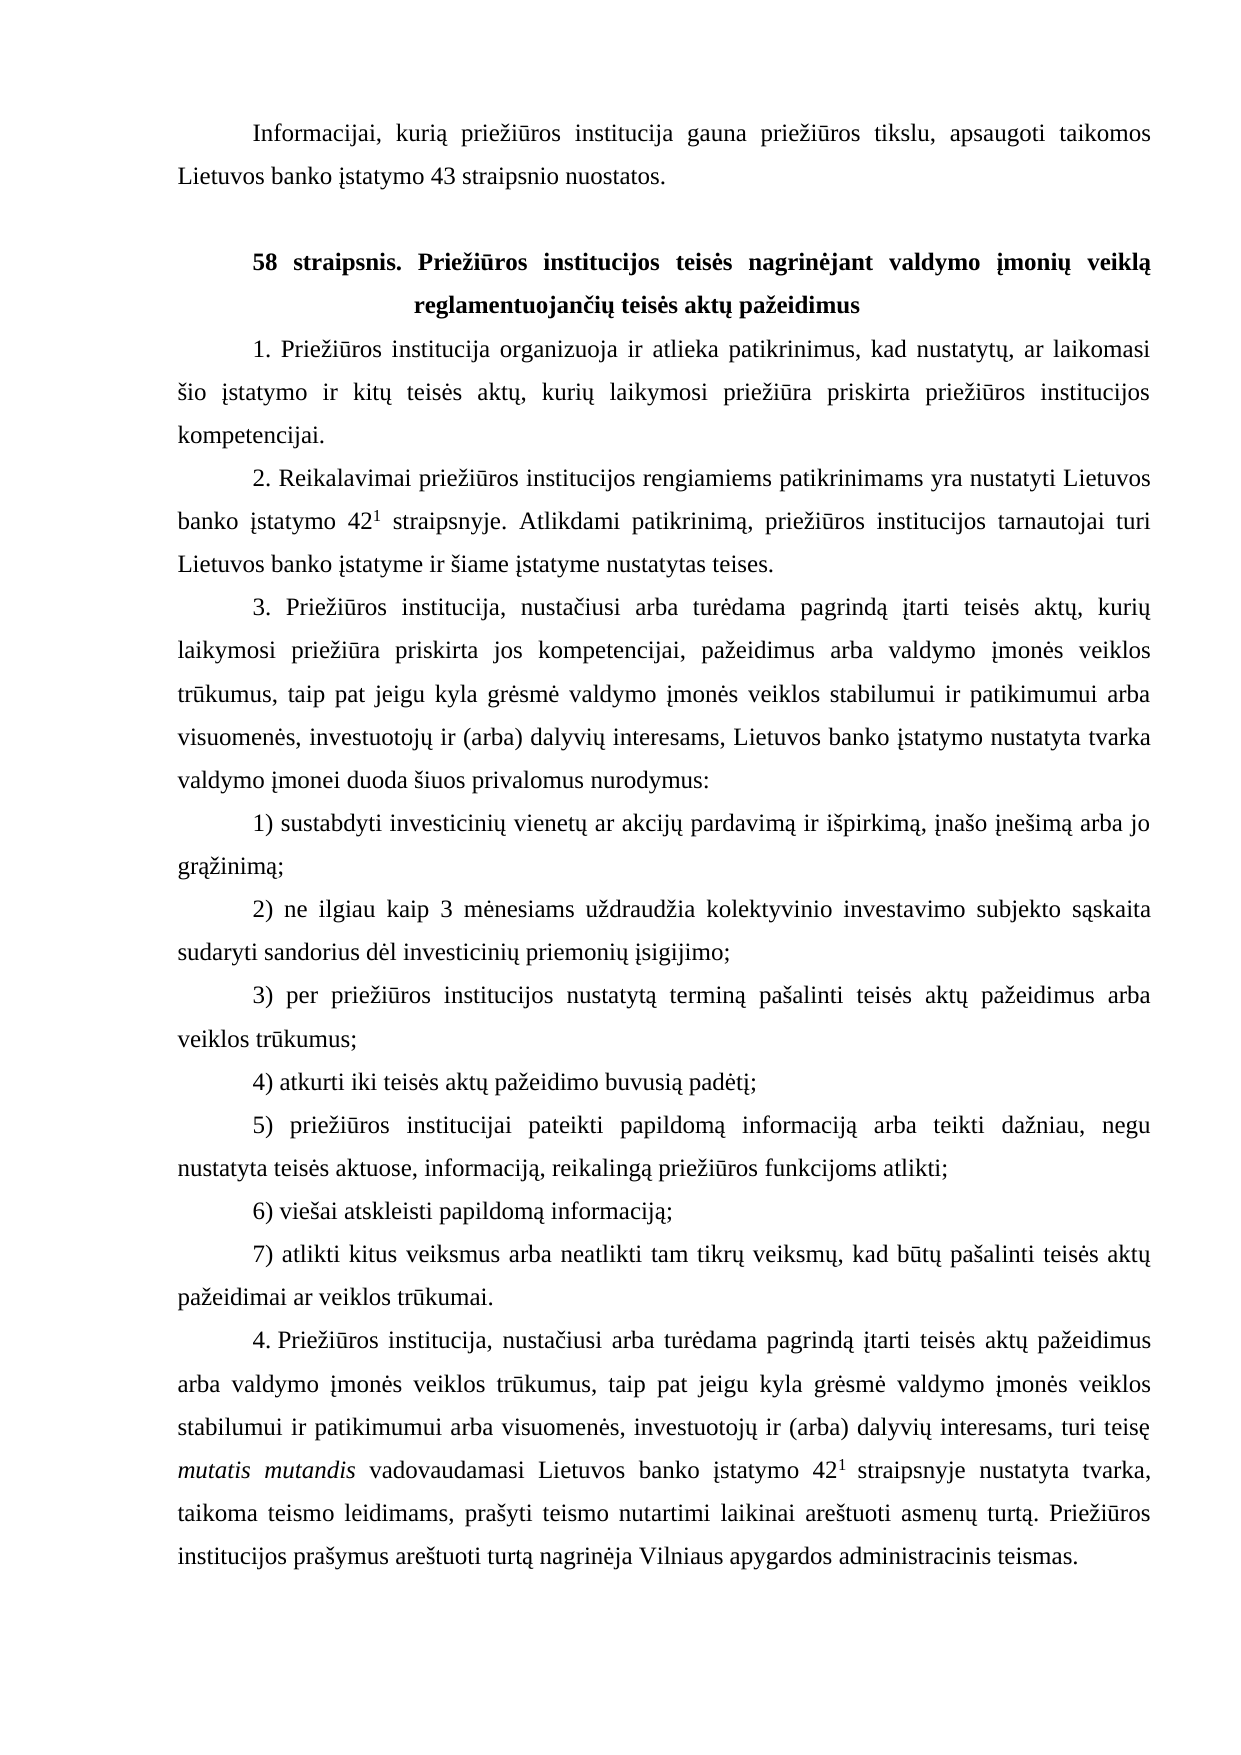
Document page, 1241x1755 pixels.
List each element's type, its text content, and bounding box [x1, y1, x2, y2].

text 3. Priežiūros institucija, nustačiusi arba turėdama pagrindą įtarti teisės aktų, kurių laikymosi priežiūra priskirta jos kompetencijai, pažeidimus arba valdymo įmonės veiklos trūkumus, taip pat jeigu kyla grėsmė valdymo įmonės veiklos stabilumui ir patikimumui arba visuomenės, investuotojų ir (arba) dalyvių interesams, Lietuvos banko įstatymo nustatyta tvarka valdymo įmonei duoda šiuos privalomus nurodymus: [177, 592, 1152, 794]
text 1. Priežiūros institucija organizuoja ir atlieka patikrinimus, kad nustatytų, ar laikomasi šio įstatymo ir kitų teisės aktų, kurių laikymosi priežiūra priskirta priežiūros institucijos kompetencijai. [177, 334, 1152, 449]
text 4. Priežiūros institucija, nustačiusi arba turėdama pagrindą įtarti teisės aktų pažeidimus arba valdymo įmonės veiklos trūkumus, taip pat jeigu kyla grėsmė valdymo įmonės veiklos stabilumui ir patikimumui arba visuomenės, investuotojų ir (arba) dalyvių interesams, turi teisę mutatis mutandis vadovaudamasi Lietuvos banko įstatymo 421 straipsnyje nustatyta tvarka, taikoma teismo leidimams, prašyti teismo nutartimi laikinai areštuoti asmenų turtą. Priežiūros institucijos prašymus areštuoti turtą nagrinėja Vilniaus apygardos administracinis teismas. [177, 1326, 1152, 1570]
text 3) per priežiūros institucijos nustatytą terminą pašalinti teisės aktų pažeidimus arba veiklos trūkumus; [177, 981, 1152, 1052]
text 2. Reikalavimai priežiūros institucijos rengiamiems patikrinimams yra nustatyti Lietuvos banko įstatymo 421 straipsnyje. Atlikdami patikrinimą, priežiūros institucijos tarnautojai turi Lietuvos banko įstatyme ir šiame įstatyme nustatytas teises. [177, 463, 1152, 578]
text 7) atlikti kitus veiksmus arba neatlikti tam tikrų veiksmų, kad būtų pašalinti teisės aktų pažeidimai ar veiklos trūkumai. [177, 1239, 1152, 1311]
text 5) priežiūros institucijai pateikti papildomą informaciją arba teikti dažniau, negu nustatyta teisės aktuose, informaciją, reikalingą priežiūros funkcijoms atlikti; [177, 1110, 1152, 1182]
text Informacijai, kurią priežiūros institucija gauna priežiūros tikslu, apsaugoti taikomos Lietuvos banko įstatymo 43 straipsnio nuostatos. [177, 118, 1152, 190]
text 2) ne ilgiau kaip 3 mėnesiams uždraudžia kolektyvinio investavimo subjekto sąskaita sudaryti sandorius dėl investicinių priemonių įsigijimo; [177, 894, 1152, 966]
text 4) atkurti iki teisės aktų pažeidimo buvusią padėtį; [177, 1067, 1152, 1096]
text 58 straipsnis. Priežiūros institucijos teisės nagrinėjant valdymo įmonių veiklą reglamentuojančių teisės aktų pažeidimus [252, 247, 1152, 319]
text 6) viešai atskleisti papildomą informaciją; [177, 1196, 1152, 1225]
text 1) sustabdyti investicinių vienetų ar akcijų pardavimą ir išpirkimą, įnašo įnešimą arba jo grąžinimą; [177, 808, 1152, 880]
